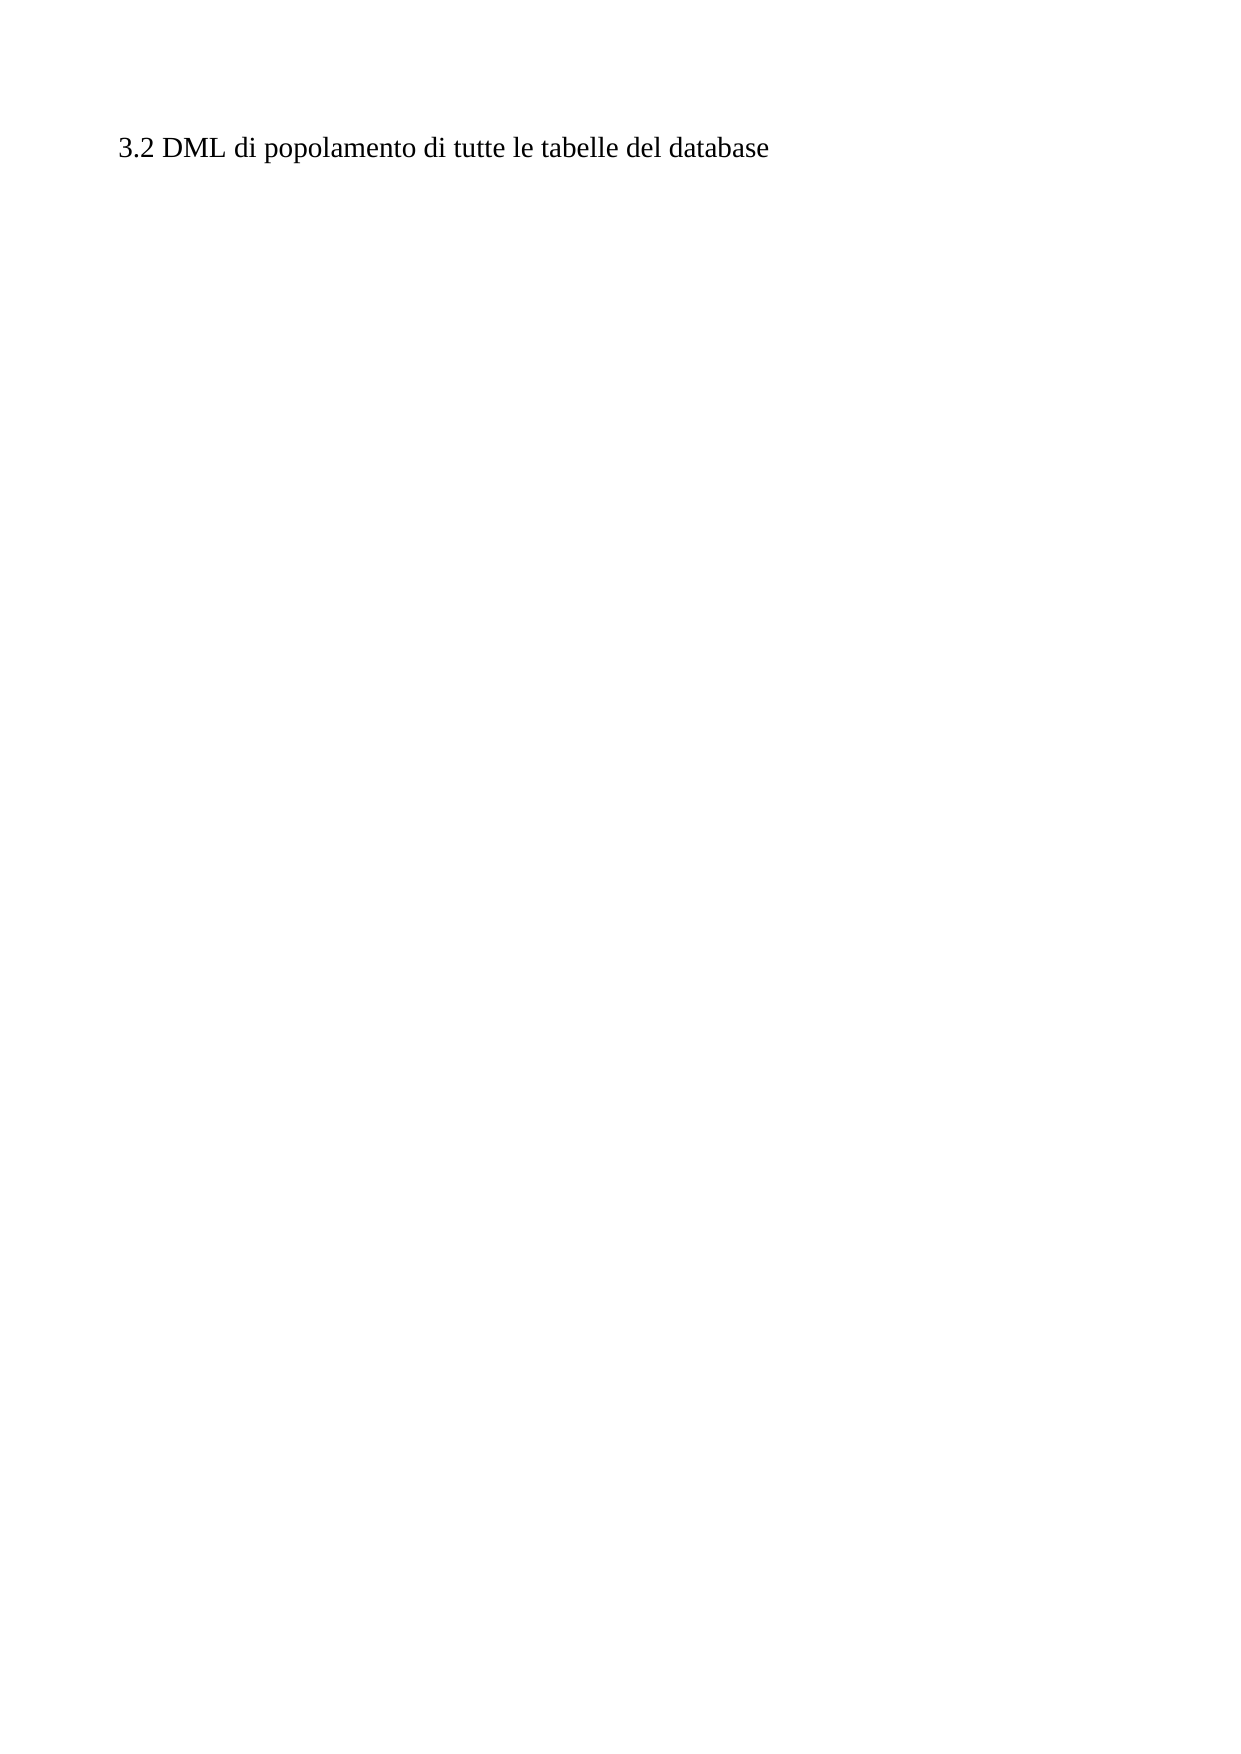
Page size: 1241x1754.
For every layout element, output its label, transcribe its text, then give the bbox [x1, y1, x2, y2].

text 3.2 DML di popolamento di tutte le tabelle del database [118, 130, 1122, 163]
